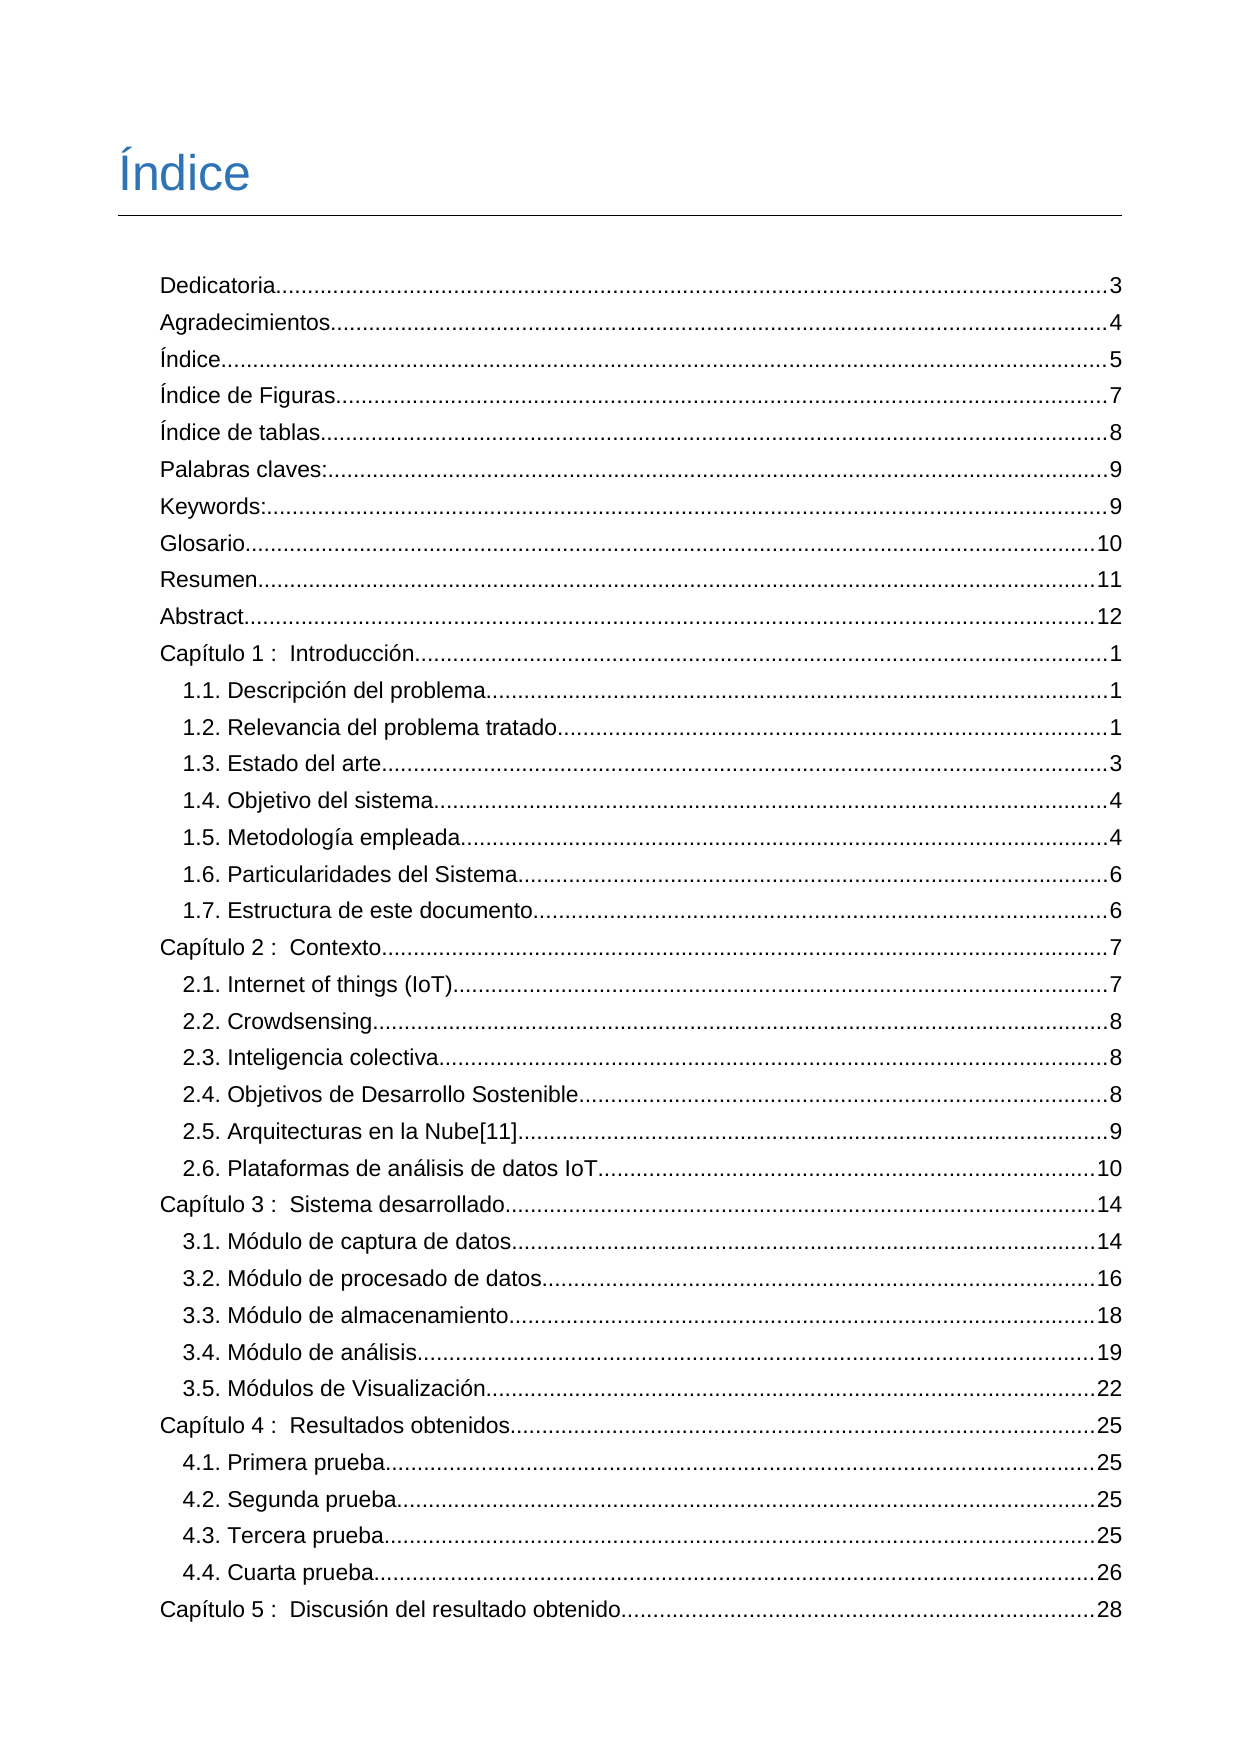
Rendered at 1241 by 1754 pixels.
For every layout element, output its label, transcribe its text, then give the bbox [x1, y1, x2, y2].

text 2.5. Arquitecturas en la Nube[11] 9 [141, 1118, 1122, 1144]
text 2.2. Crowdsensing 8 [141, 1008, 1122, 1034]
text Capítulo 2 : Contexto 7 [118, 934, 1122, 960]
text Palabras claves: 9 [118, 456, 1122, 482]
text 3.5. Módulos de Visualización 22 [141, 1375, 1122, 1402]
text Índice 5 [118, 346, 1122, 372]
text 3.3. Módulo de almacenamiento 18 [141, 1302, 1122, 1328]
text 3.4. Módulo de análisis 19 [141, 1338, 1122, 1365]
text Capítulo 4 : Resultados obtenidos 25 [118, 1412, 1122, 1438]
text Glosario 10 [118, 529, 1122, 556]
text Índice de tablas 8 [118, 419, 1122, 446]
text Keywords: 9 [118, 493, 1122, 519]
text Capítulo 3 : Sistema desarrollado 14 [118, 1191, 1122, 1218]
text 2.3. Inteligencia colectiva 8 [141, 1044, 1122, 1071]
subtitle Índice [118, 143, 1122, 201]
text 3.1. Módulo de captura de datos 14 [141, 1228, 1122, 1254]
text Agradecimientos 4 [118, 309, 1122, 335]
text 4.1. Primera prueba 25 [141, 1449, 1122, 1475]
text Capítulo 1 : Introducción 1 [118, 640, 1122, 666]
text 1.3. Estado del arte 3 [141, 750, 1122, 777]
text Abstract 12 [118, 603, 1122, 629]
text Capítulo 5 : Discusión del resultado obtenido 28 [118, 1596, 1122, 1622]
text 2.6. Plataformas de análisis de datos IoT 10 [141, 1155, 1122, 1181]
text 4.3. Tercera prueba 25 [141, 1522, 1122, 1549]
text Dedicatoria 3 [118, 272, 1122, 298]
text 1.4. Objetivo del sistema 4 [141, 787, 1122, 813]
text 4.4. Cuarta prueba 26 [141, 1559, 1122, 1586]
text 1.1. Descripción del problema 1 [141, 677, 1122, 703]
text 4.2. Segunda prueba 25 [141, 1486, 1122, 1512]
text 2.1. Internet of things (IoT) 7 [141, 971, 1122, 997]
text 1.6. Particularidades del Sistema 6 [141, 861, 1122, 887]
text 1.2. Relevancia del problema tratado 1 [141, 713, 1122, 740]
text Índice de Figuras 7 [118, 382, 1122, 409]
text 1.7. Estructura de este documento 6 [141, 897, 1122, 924]
text 1.5. Metodología empleada 4 [141, 824, 1122, 850]
text Resumen 11 [118, 566, 1122, 593]
text 3.2. Módulo de procesado de datos 16 [141, 1265, 1122, 1291]
text 2.4. Objetivos de Desarrollo Sostenible 8 [141, 1081, 1122, 1107]
